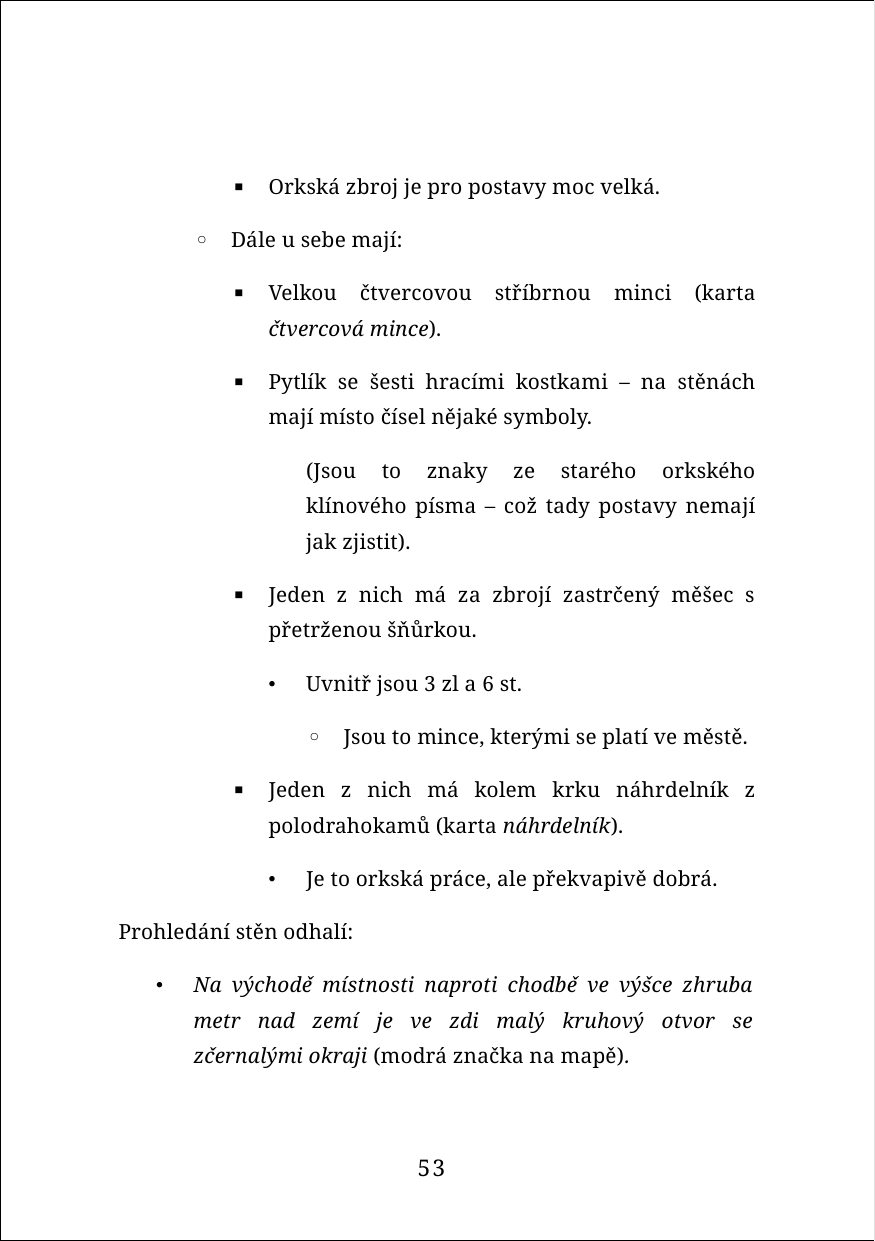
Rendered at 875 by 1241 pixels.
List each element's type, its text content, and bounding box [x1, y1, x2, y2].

list Dále u sebe mají: [193, 225, 756, 253]
list Jsou to mince, kterými se platí ve městě. [306, 722, 756, 750]
text Prohledání stěn odhalí: [118, 917, 756, 946]
list Jeden z nich má za zbrojí zastrčený měšec s přetrženou šňůrkou. [231, 580, 756, 644]
list Je to orkská práce, ale překvapivě dobrá. [268, 864, 756, 892]
list Uvnitř jsou 3 zl a 6 st. [268, 669, 756, 697]
list Velkou čtvercovou stříbrnou minci (karta čtvercová mince). [231, 278, 756, 342]
list Pytlík se šesti hracími kostkami – na stěnách mají místo čísel nějaké symboly. [231, 367, 756, 431]
list Orkská zbroj je pro postavy moc velká. [231, 172, 756, 200]
list (Jsou to znaky ze starého orkského klínového písma – což tady postavy nemají jak zjistit). [268, 456, 756, 555]
list Jeden z nich má kolem krku náhrdelník z polodrahokamů (karta náhrdelník). [231, 775, 756, 839]
list Na východě místnosti naproti chodbě ve výšce zhruba metr nad zemí je ve zdi malý kruhový otvor se zčernalými okraji (modrá značka na mapě). [156, 970, 756, 1070]
